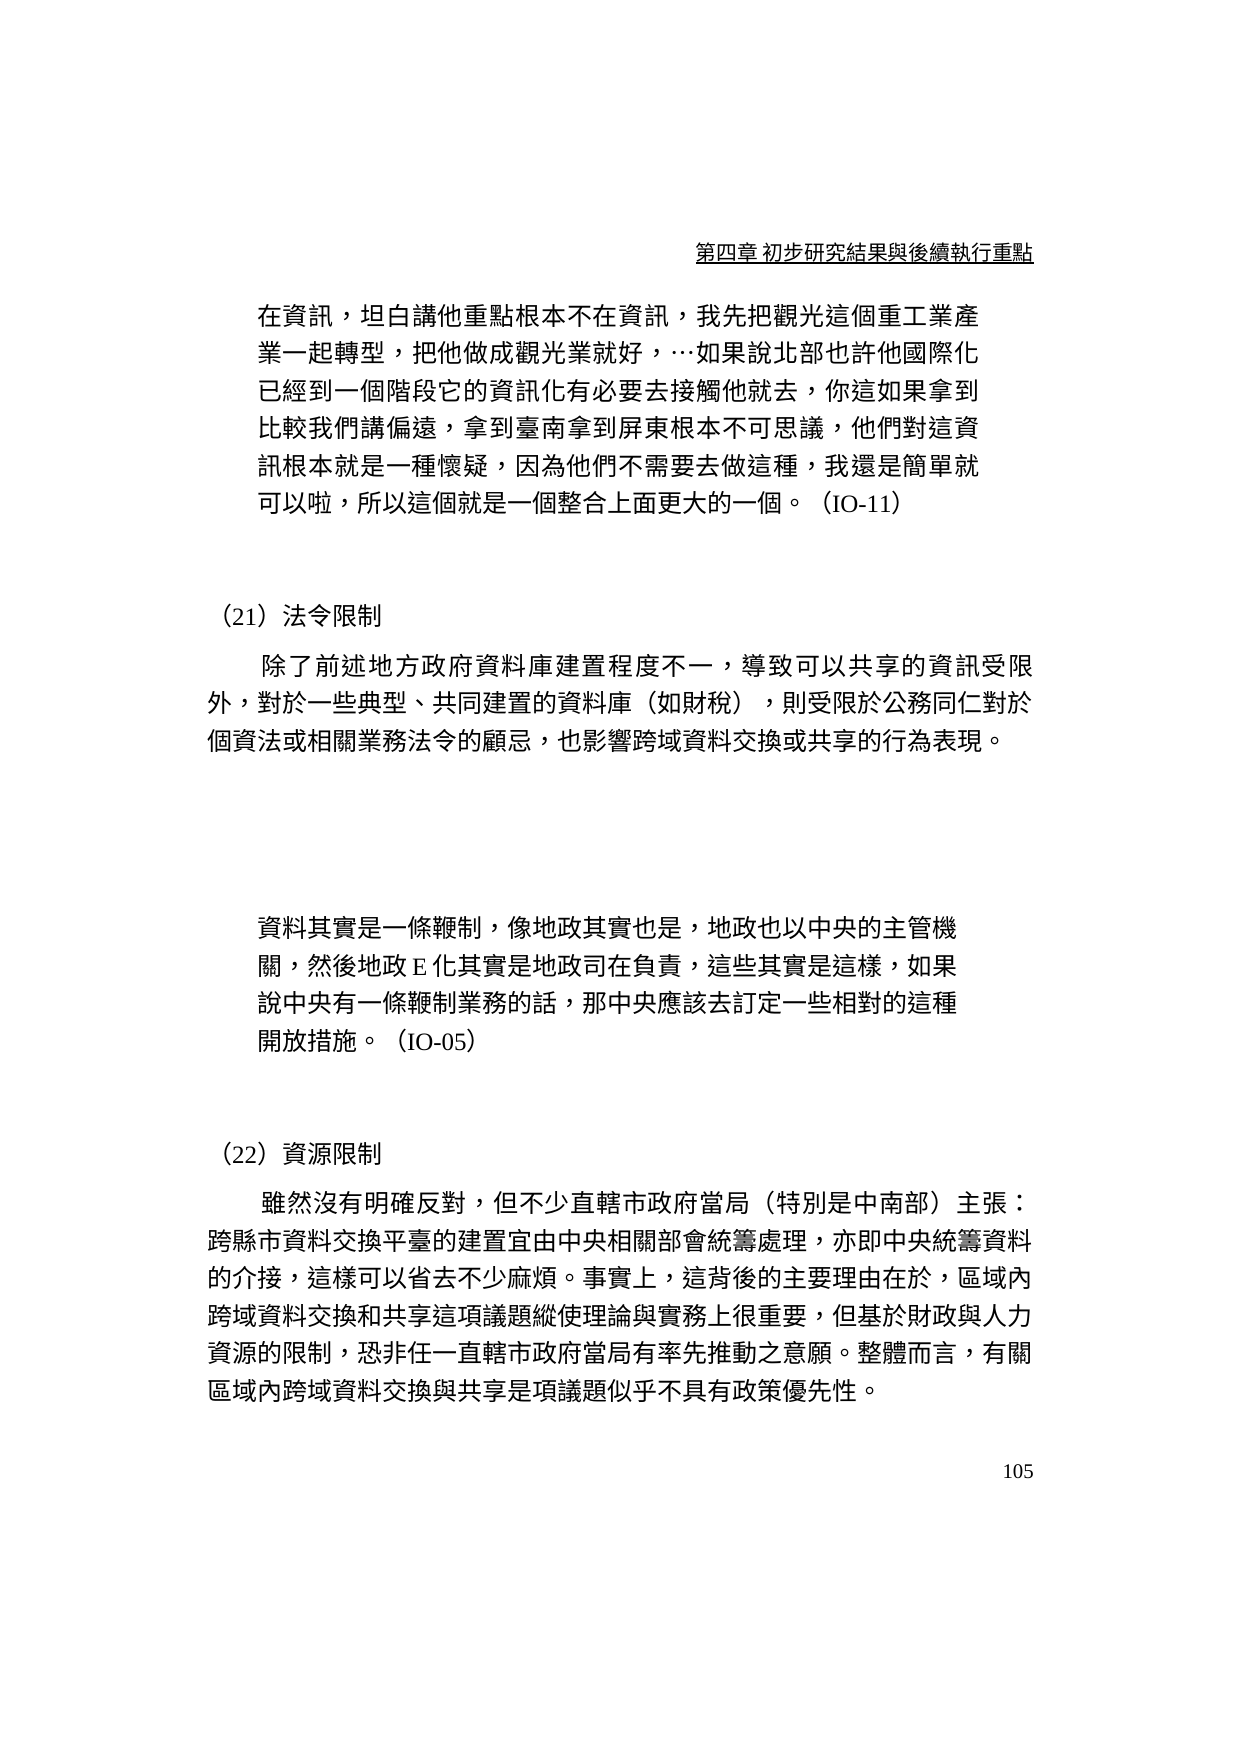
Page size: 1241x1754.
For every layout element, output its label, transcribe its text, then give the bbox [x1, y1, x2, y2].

text 資料其實是一條鞭制，像地政其實也是，地政也以中央的主管機關，然後地政E化其實是地政司在負責，這些其實是這樣，如果說中央有一條鞭制業務的話，那中央應該去訂定一些相對的這種開放措施。（IO-05） [257, 908, 980, 1058]
text 除了前述地方政府資料庫建置程度不一，導致可以共享的資訊受限外，對於一些典型、共同建置的資料庫（如財稅），則受限於公務同仁對於個資法或相關業務法令的顧忌，也影響跨域資料交換或共享的行為表現。 [207, 645, 1033, 758]
list 資源限制 [207, 1133, 1033, 1170]
text 雖然沒有明確反對，但不少直轄市政府當局（特別是中南部）主張：跨縣市資料交換平臺的建置宜由中央相關部會統籌處理，亦即中央統籌資料的介接，這樣可以省去不少麻煩。事實上，這背後的主要理由在於，區域內跨域資料交換和共享這項議題縱使理論與實務上很重要，但基於財政與人力資源的限制，恐非任一直轄市政府當局有率先推動之意願。整體而言，有關區域內跨域資料交換與共享是項議題似乎不具有政策優先性。 [207, 1183, 1033, 1408]
text 在資訊，坦白講他重點根本不在資訊，我先把觀光這個重工業產業一起轉型，把他做成觀光業就好，…如果說北部也許他國際化已經到一個階段它的資訊化有必要去接觸他就去，你這如果拿到比較我們講偏遠，拿到臺南拿到屏東根本不可思議，他們對這資訊根本就是一種懷疑，因為他們不需要去做這種，我還是簡單就可以啦，所以這個就是一個整合上面更大的一個。（IO-11） [257, 295, 980, 520]
list 法令限制 [207, 595, 1033, 633]
